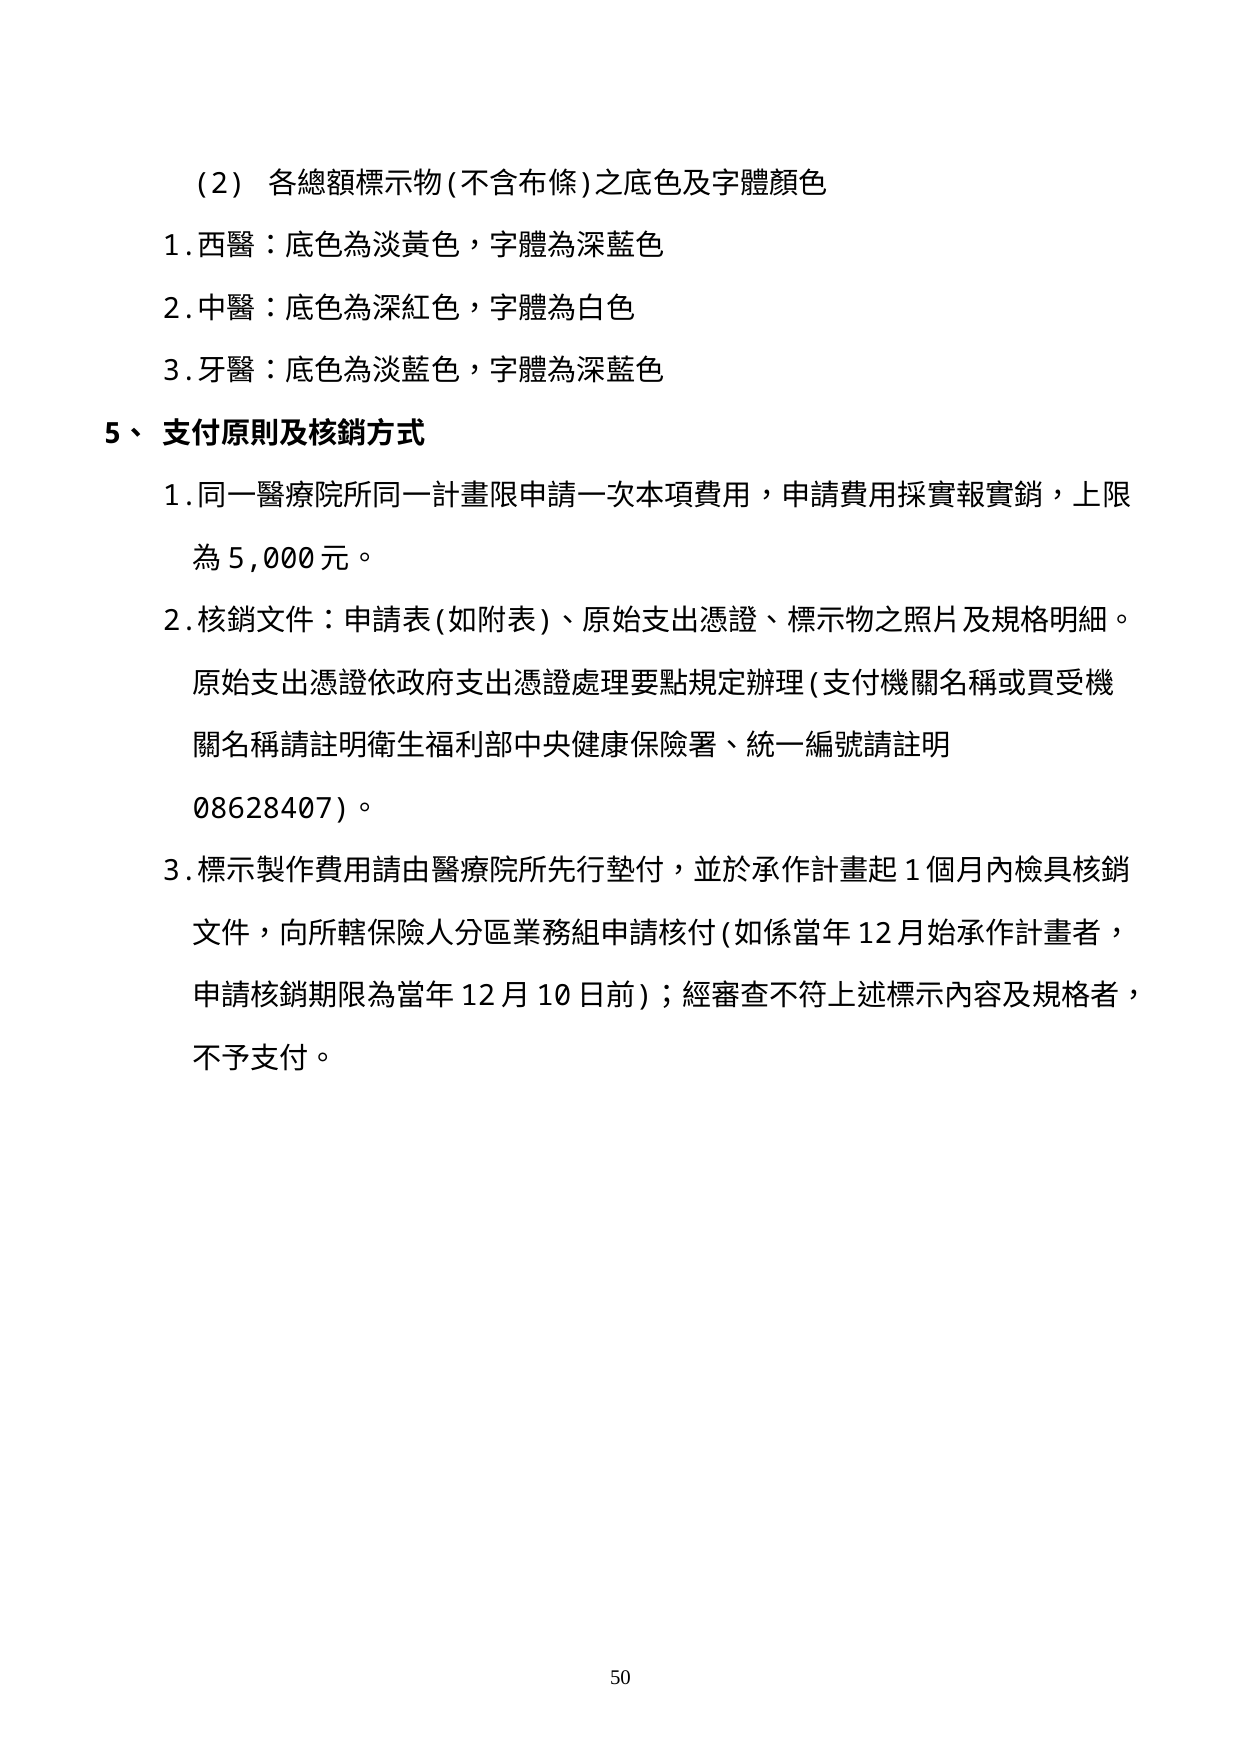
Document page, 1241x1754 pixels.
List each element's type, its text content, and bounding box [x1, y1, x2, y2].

text 2.核銷文件：申請表(如附表)、原始支出憑證、標示物之照片及規格明細。原始支出憑證依政府支出憑證處理要點規定辦理(支付機關名稱或買受機關名稱請註明衛生福利部中央健康保險署、統一編號請註明08628407)。 [163, 576, 1137, 826]
text 2.中醫：底色為深紅色，字體為白色 [162, 264, 1137, 326]
list 支付原則及核銷方式 [103, 389, 1137, 451]
text 3.標示製作費用請由醫療院所先行墊付，並於承作計畫起1個月內檢具核銷文件，向所轄保險人分區業務組申請核付(如係當年12月始承作計畫者，申請核銷期限為當年12月10日前)；經審查不符上述標示內容及規格者，不予支付。 [162, 826, 1137, 1076]
list 各總額標示物(不含布條)之底色及字體顏色 [193, 139, 1137, 201]
text 3.牙醫：底色為淡藍色，字體為深藍色 [162, 326, 1137, 389]
text 1.西醫：底色為淡黃色，字體為深藍色 [162, 201, 1137, 264]
text 1.同一醫療院所同一計畫限申請一次本項費用，申請費用採實報實銷，上限為5,000元。 [163, 451, 1137, 576]
